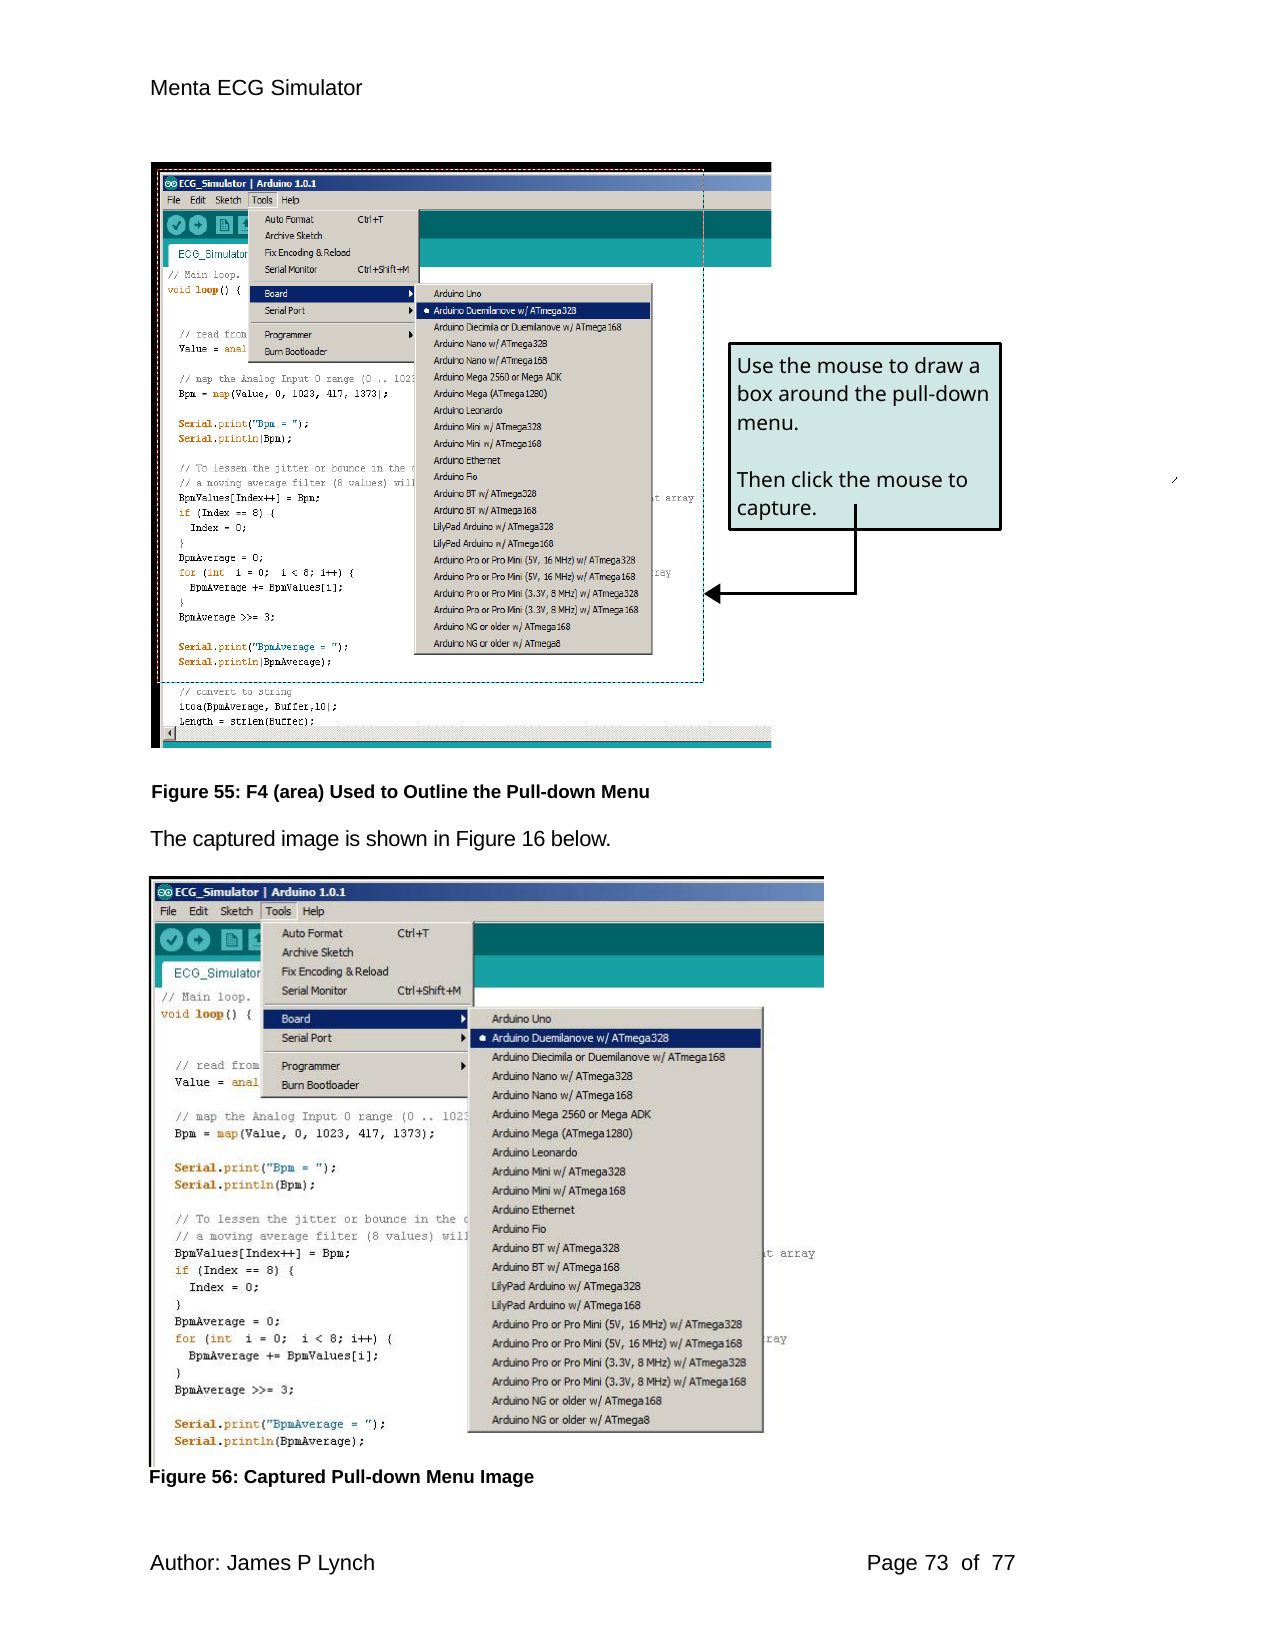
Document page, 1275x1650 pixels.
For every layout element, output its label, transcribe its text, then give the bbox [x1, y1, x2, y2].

text Figure : Captured Pull-down Menu Image [149, 1467, 837, 1488]
picture [151, 162, 524, 748]
picture [148, 876, 824, 1467]
text Figure : F4 (area) Used to Outline the Pull-down Menu [151, 781, 1016, 802]
text The captured image is shown in Figure 16 below. [150, 827, 614, 852]
